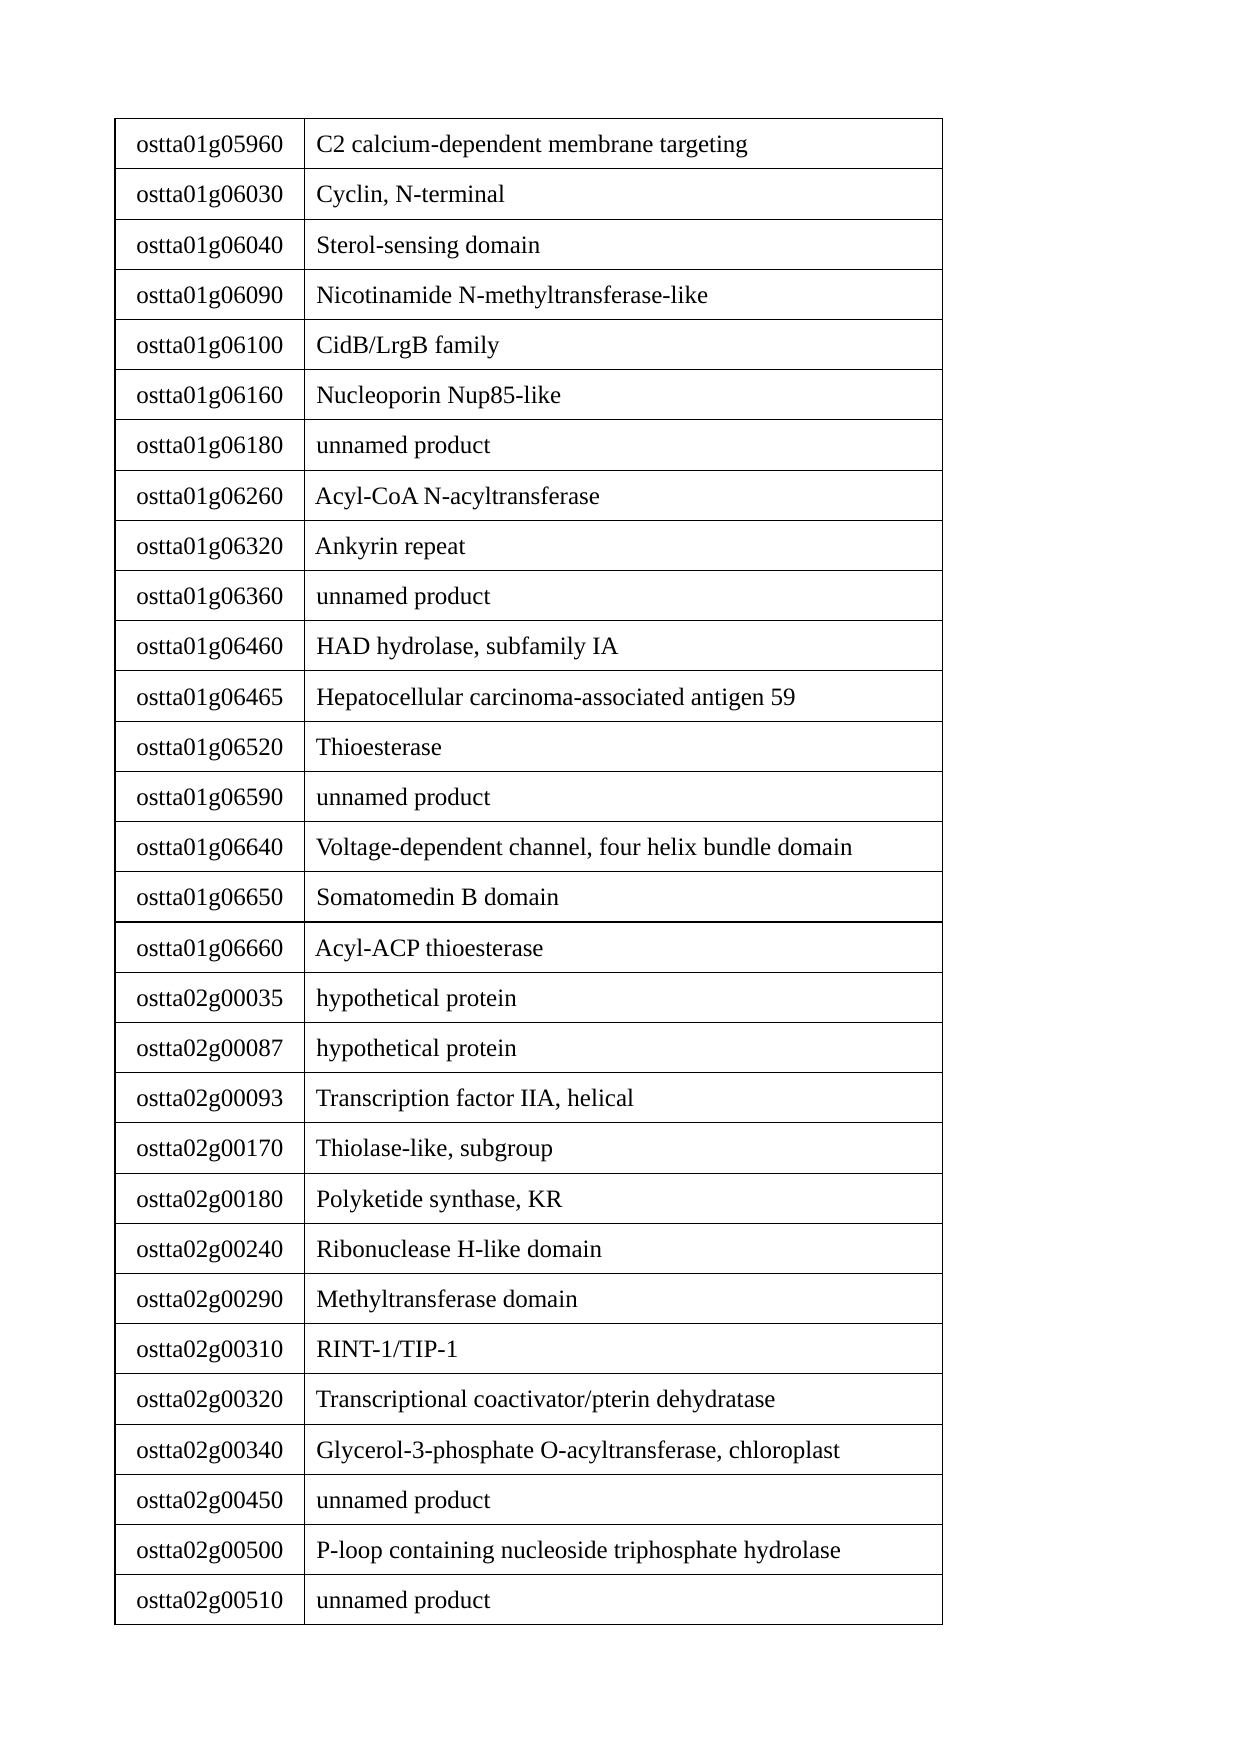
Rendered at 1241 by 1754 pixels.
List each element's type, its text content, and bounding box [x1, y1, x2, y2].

table_cell ostta01g06160 [116, 370, 304, 419]
table_cell ostta01g06640 [116, 822, 304, 871]
table_cell ostta01g06320 [116, 521, 304, 570]
table_cell Acyl-ACP thioesterase [305, 923, 942, 972]
table_cell ostta01g06100 [116, 320, 304, 369]
table_cell ostta01g05960 [116, 119, 304, 168]
table_cell CidB/LrgB family [305, 320, 942, 369]
table_cell ostta02g00310 [116, 1324, 304, 1373]
table_cell C2 calcium-dependent membrane targeting [305, 119, 942, 168]
table_cell Glycerol-3-phosphate O-acyltransferase, chloroplast [305, 1425, 942, 1474]
table_cell hypothetical protein [305, 973, 942, 1022]
table_cell Thiolase-like, subgroup [305, 1123, 942, 1172]
table_cell unnamed product [305, 1575, 942, 1624]
table_cell ostta02g00510 [116, 1575, 304, 1624]
table_cell P-loop containing nucleoside triphosphate hydrolase [305, 1525, 942, 1574]
table_cell ostta01g06180 [116, 420, 304, 469]
table_cell Transcriptional coactivator/pterin dehydratase [305, 1374, 942, 1423]
table_cell ostta02g00500 [116, 1525, 304, 1574]
table_cell Nucleoporin Nup85-like [305, 370, 942, 419]
table_cell Transcription factor IIA, helical [305, 1073, 942, 1122]
table_cell ostta02g00340 [116, 1425, 304, 1474]
table_cell Ribonuclease H-like domain [305, 1224, 942, 1273]
table_cell unnamed product [305, 571, 942, 620]
table_cell ostta01g06465 [116, 671, 304, 721]
table_cell ostta01g06030 [116, 169, 304, 218]
table_cell ostta02g00450 [116, 1475, 304, 1524]
table_cell ostta02g00290 [116, 1274, 304, 1323]
table_cell Acyl-CoA N-acyltransferase [305, 471, 942, 520]
table_cell Hepatocellular carcinoma-associated antigen 59 [305, 671, 942, 721]
table_cell ostta01g06460 [116, 621, 304, 670]
table_cell Sterol-sensing domain [305, 220, 942, 269]
table_cell ostta02g00180 [116, 1174, 304, 1223]
table_cell ostta01g06590 [116, 772, 304, 821]
table_cell Nicotinamide N-methyltransferase-like [305, 270, 942, 319]
table_cell ostta01g06260 [116, 471, 304, 520]
table_cell Cyclin, N-terminal [305, 169, 942, 218]
table_cell RINT-1/TIP-1 [305, 1324, 942, 1373]
table_cell ostta02g00087 [116, 1023, 304, 1072]
table_cell Ankyrin repeat [305, 521, 942, 570]
table_cell ostta01g06360 [116, 571, 304, 620]
table_cell unnamed product [305, 1475, 942, 1524]
table_cell ostta01g06040 [116, 220, 304, 269]
table_cell Somatomedin B domain [305, 872, 942, 921]
table_cell HAD hydrolase, subfamily IA [305, 621, 942, 670]
table_cell hypothetical protein [305, 1023, 942, 1072]
table_cell Voltage-dependent channel, four helix bundle domain [305, 822, 942, 871]
table_cell ostta02g00170 [116, 1123, 304, 1172]
table_cell ostta01g06660 [116, 923, 304, 972]
table_cell ostta02g00035 [116, 973, 304, 1022]
table_cell ostta02g00320 [116, 1374, 304, 1423]
table_cell unnamed product [305, 772, 942, 821]
table_cell Thioesterase [305, 722, 942, 771]
table_cell ostta01g06090 [116, 270, 304, 319]
table_cell ostta01g06520 [116, 722, 304, 771]
table_cell Polyketide synthase, KR [305, 1174, 942, 1223]
table_cell ostta02g00093 [116, 1073, 304, 1122]
table_cell unnamed product [305, 420, 942, 469]
table_cell ostta02g00240 [116, 1224, 304, 1273]
table_cell Methyltransferase domain [305, 1274, 942, 1323]
table_cell ostta01g06650 [116, 872, 304, 921]
